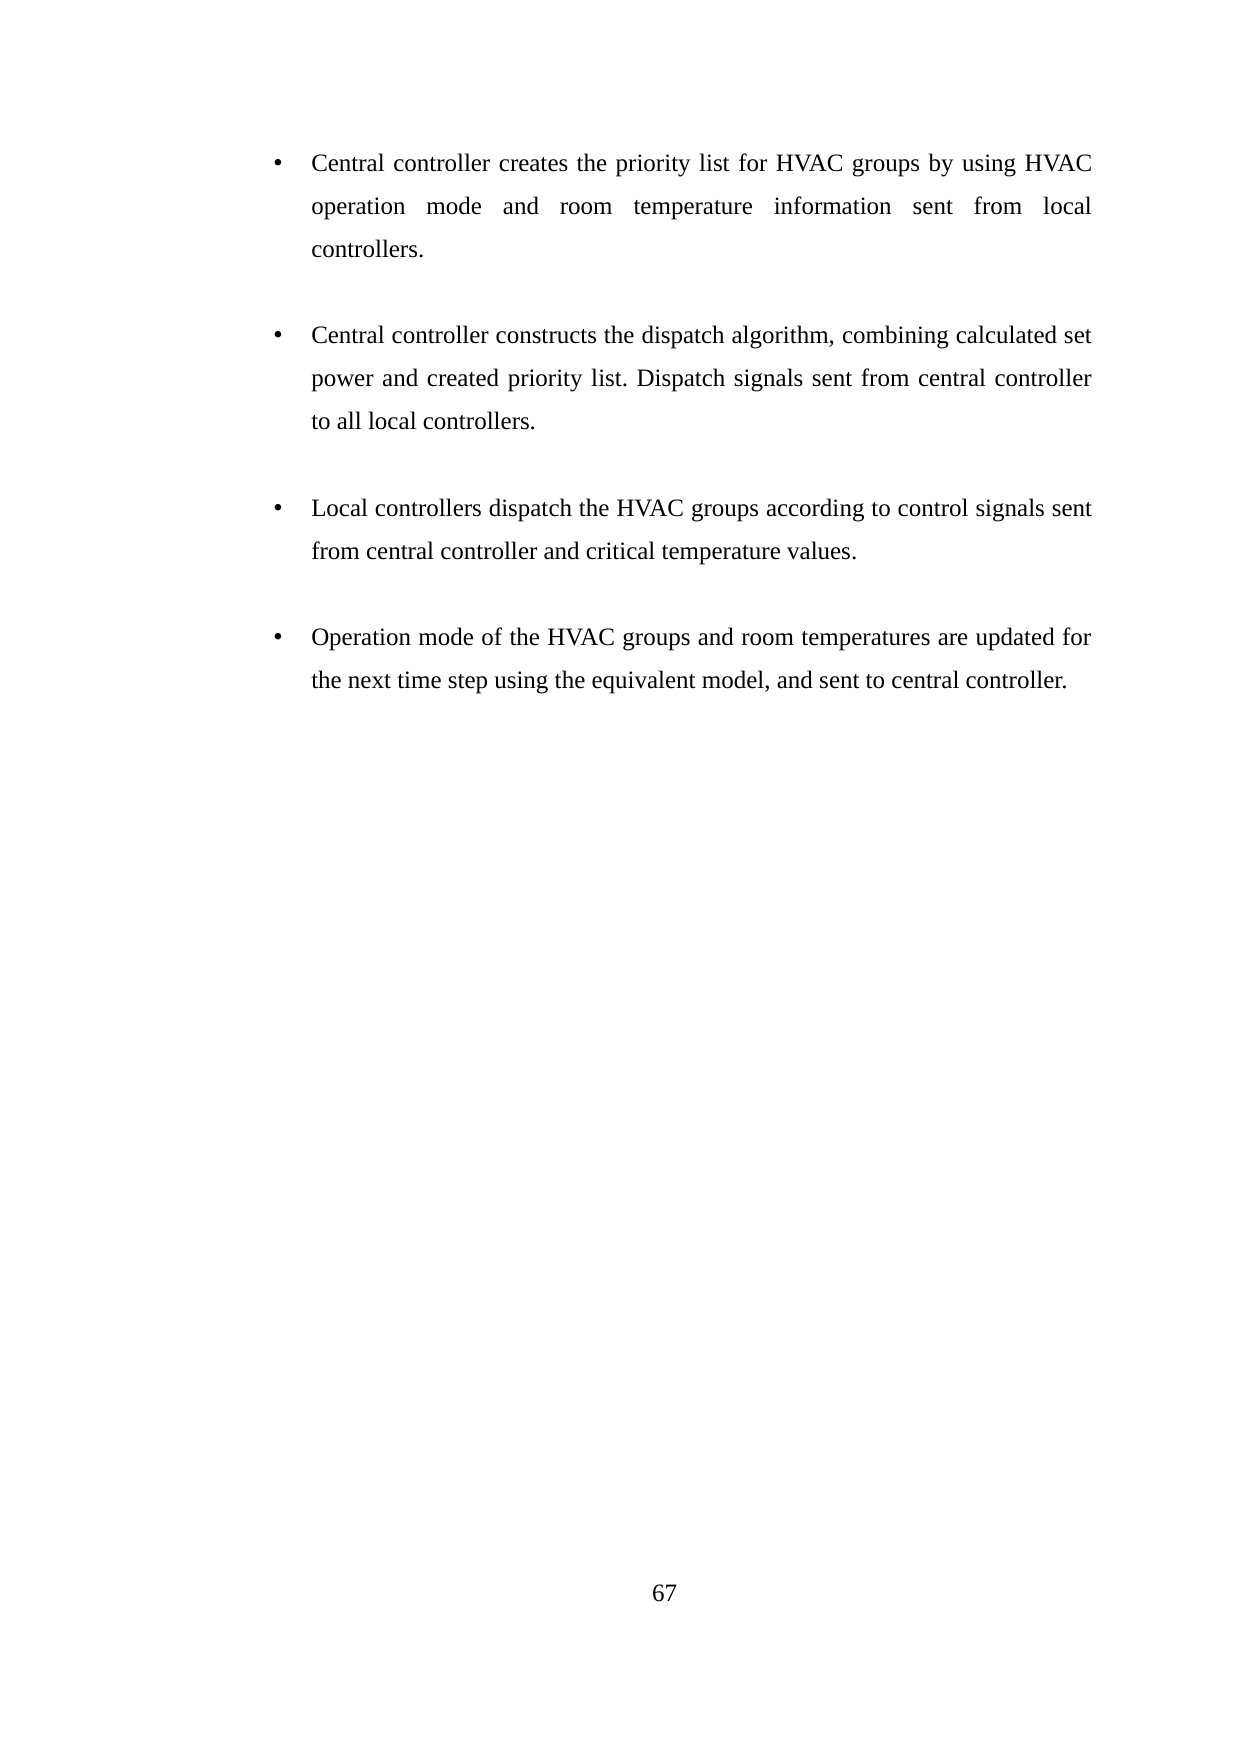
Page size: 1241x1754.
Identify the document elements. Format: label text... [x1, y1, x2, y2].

list Local controllers dispatch the HVAC groups according to control signals sent from central controller and critical temperature values. [273, 493, 1093, 564]
list Central controller creates the priority list for HVAC groups by using HVAC operation mode and room temperature information sent from local controllers. [273, 148, 1093, 263]
list Central controller constructs the dispatch algorithm, combining calculated set power and created priority list. Dispatch signals sent from central controller to all local controllers. [273, 320, 1093, 435]
list Operation mode of the HVAC groups and room temperatures are updated for the next time step using the equivalent model, and sent to central controller. [273, 622, 1093, 694]
